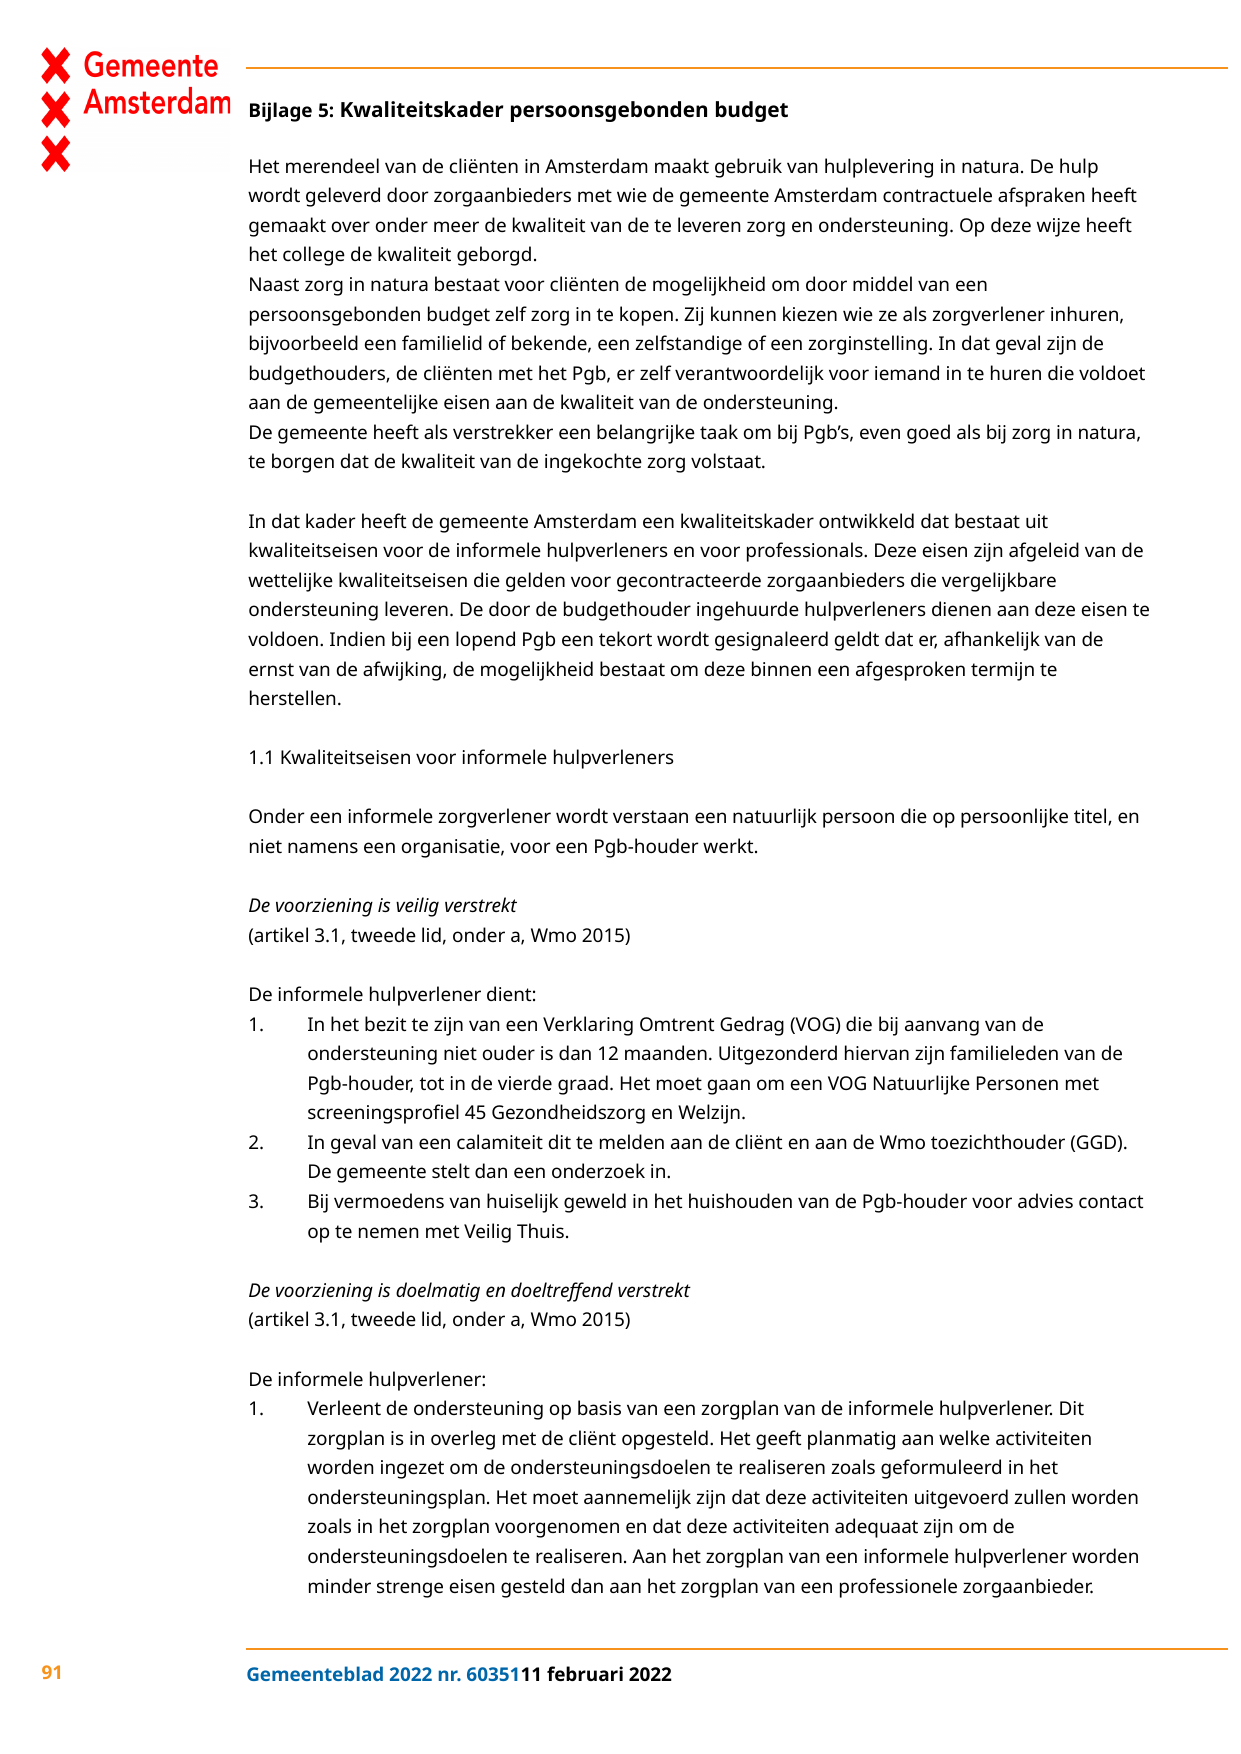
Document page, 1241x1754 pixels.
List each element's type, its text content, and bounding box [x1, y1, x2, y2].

text De informele hulpverlener: [248, 1366, 1152, 1392]
text De informele hulpverlener dient: [248, 981, 1152, 1007]
text (artikel 3.1, tweede lid, onder a, Wmo 2015) [248, 922, 1152, 948]
text De voorziening is veilig verstrekt [248, 892, 1152, 918]
list In geval van een calamiteit dit te melden aan de cliënt en aan de Wmo toezichthouder (GGD). De gemeente stelt dan een onderzoek in. [248, 1129, 1152, 1184]
text De voorziening is doelmatig en doeltreffend verstrekt [248, 1277, 1152, 1303]
text 1.1 Kwaliteitseisen voor informele hulpverleners [248, 744, 1152, 770]
text In dat kader heeft de gemeente Amsterdam een kwaliteitskader ontwikkeld dat bestaat uit kwaliteitseisen voor de informele hulpverleners en voor professionals. Deze eisen zijn afgeleid van de wettelijke kwaliteitseisen die gelden voor gecontracteerde zorgaanbieders die vergelijkbare ondersteuning leveren. De door de budgethouder ingehuurde hulpverleners dienen aan deze eisen te voldoen. Indien bij een lopend Pgb een tekort wordt gesignaleerd geldt dat er, afhankelijk van de ernst van de afwijking, de mogelijkheid bestaat om deze binnen een afgesproken termijn te herstellen. [248, 508, 1152, 711]
list Verleent de ondersteuning op basis van een zorgplan van de informele hulpverlener. Dit zorgplan is in overleg met de cliënt opgesteld. Het geeft planmatig aan welke activiteiten worden ingezet om de ondersteuningsdoelen te realiseren zoals geformuleerd in het ondersteuningsplan. Het moet aannemelijk zijn dat deze activiteiten uitgevoerd zullen worden zoals in het zorgplan voorgenomen en dat deze activiteiten adequaat zijn om de ondersteuningsdoelen te realiseren. Aan het zorgplan van een informele hulpverlener worden minder strenge eisen gesteld dan aan het zorgplan van een professionele zorgaanbieder. [248, 1395, 1152, 1599]
list Bij vermoedens van huiselijk geweld in het huishouden van de Pgb-houder voor advies contact op te nemen met Veilig Thuis. [248, 1188, 1152, 1244]
text (artikel 3.1, tweede lid, onder a, Wmo 2015) [248, 1307, 1152, 1332]
list In het bezit te zijn van een Verklaring Omtrent Gedrag (VOG) die bij aanvang van de ondersteuning niet ouder is dan 12 maanden. Uitgezonderd hiervan zijn familieleden van de Pgb-houder, tot in de vierde graad. Het moet gaan om een VOG Natuurlijke Personen met screeningsprofiel 45 Gezondheidszorg en Welzijn. [248, 1011, 1152, 1125]
text De gemeente heeft als verstrekker een belangrijke taak om bij Pgb’s, even goed als bij zorg in natura, te borgen dat de kwaliteit van de ingekochte zorg volstaat. [248, 419, 1152, 474]
text Naast zorg in natura bestaat voor cliënten de mogelijkheid om door middel van een persoonsgebonden budget zelf zorg in te kopen. Zij kunnen kiezen wie ze als zorgverlener inhuren, bijvoorbeeld een familielid of bekende, een zelfstandige of een zorginstelling. In dat geval zijn de budgethouders, de cliënten met het Pgb, er zelf verantwoordelijk voor iemand in te huren die voldoet aan de gemeentelijke eisen aan de kwaliteit van de ondersteuning. [248, 271, 1152, 415]
text Onder een informele zorgverlener wordt verstaan een natuurlijk persoon die op persoonlijke titel, en niet namens een organisatie, voor een Pgb-houder werkt. [248, 804, 1152, 859]
text Het merendeel van de cliënten in Amsterdam maakt gebruik van hulplevering in natura. De hulp wordt geleverd door zorgaanbieders met wie de gemeente Amsterdam contractuele afspraken heeft gemaakt over onder meer de kwaliteit van de te leveren zorg en ondersteuning. Op deze wijze heeft het college de kwaliteit geborgd. [248, 153, 1152, 267]
picture [41, 47, 231, 172]
text Bijlage 5: Kwaliteitskader persoonsgebonden budget [248, 95, 1152, 123]
